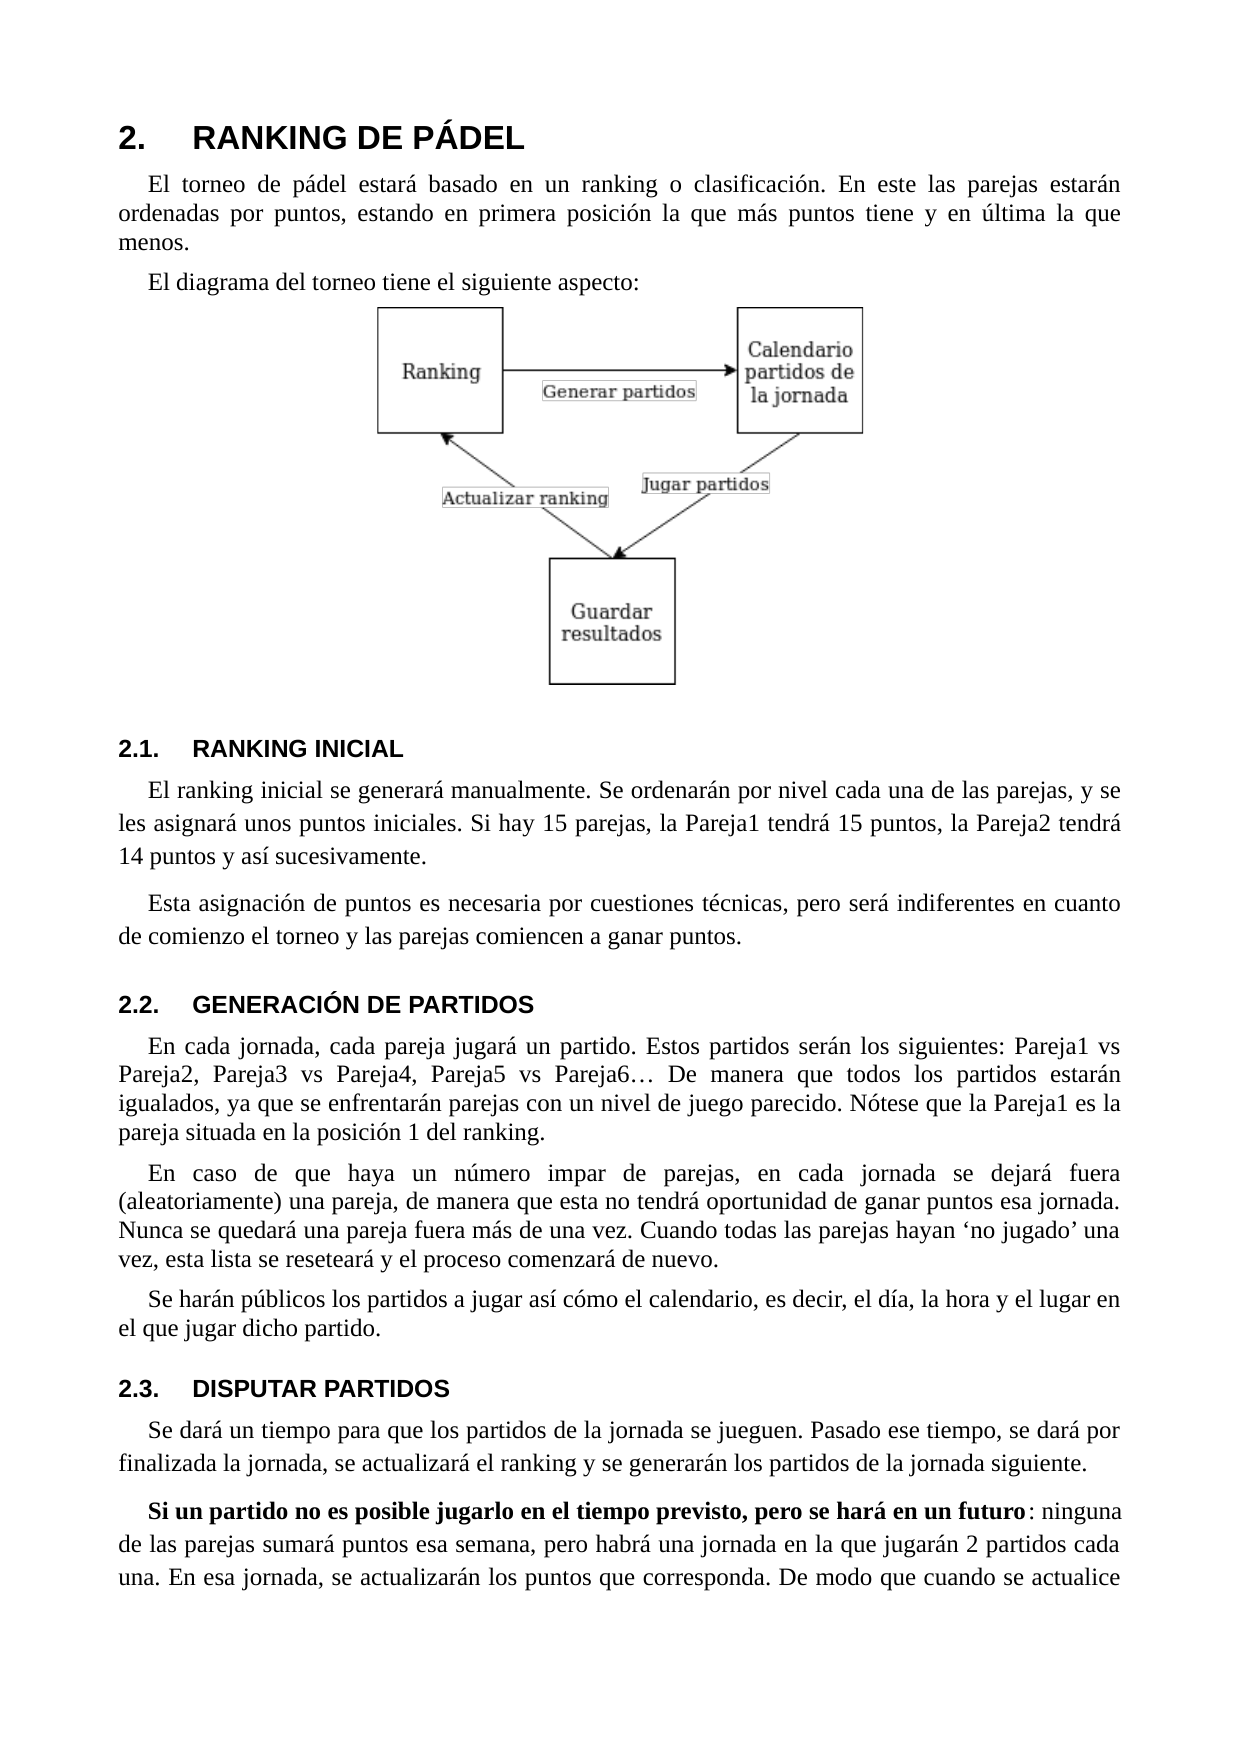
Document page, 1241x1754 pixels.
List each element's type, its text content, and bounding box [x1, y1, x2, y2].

subtitle GENERACIÓN DE PARTIDOS [118, 990, 1122, 1018]
text Se dará un tiempo para que los partidos de la jornada se jueguen. Pasado ese tiempo, se dará por finalizada la jornada, se actualizará el ranking y se generarán los partidos de la jornada siguiente. [118, 1416, 1122, 1477]
text Se harán públicos los partidos a jugar así cómo el calendario, es decir, el día, la hora y el lugar en el que jugar dicho partido. [118, 1284, 1122, 1342]
subtitle DISPUTAR PARTIDOS [118, 1374, 1122, 1403]
subtitle RANKING INICIAL [118, 734, 1122, 762]
text El diagrama del torneo tiene el siguiente aspecto: [118, 267, 1122, 296]
text Esta asignación de puntos es necesaria por cuestiones técnicas, pero será indiferentes en cuanto de comienzo el torneo y las parejas comiencen a ganar puntos. [118, 888, 1122, 950]
picture [377, 307, 864, 685]
text El ranking inicial se generará manualmente. Se ordenarán por nivel cada una de las parejas, y se les asignará unos puntos iniciales. Si hay 15 parejas, la Pareja1 tendrá 15 puntos, la Pareja2 tendrá 14 puntos y así sucesivamente. [118, 775, 1122, 869]
text Si un partido no es posible jugarlo en el tiempo previsto, pero se hará en un futuro: ninguna de las parejas sumará puntos esa semana, pero habrá una jornada en la que jugarán 2 partidos cada una. En esa jornada, se actualizarán los puntos que corresponda. De modo que cuando se actualice [118, 1496, 1122, 1591]
subtitle RANKING DE PÁDEL [118, 118, 1122, 157]
text El torneo de pádel estará basado en un ranking o clasificación. En este las parejas estarán ordenadas por puntos, estando en primera posición la que más puntos tiene y en última la que menos. [118, 169, 1122, 255]
text En caso de que haya un número impar de parejas, en cada jornada se dejará fuera (aleatoriamente) una pareja, de manera que esta no tendrá oportunidad de ganar puntos esa jornada. Nunca se quedará una pareja fuera más de una vez. Cuando todas las parejas hayan ‘no jugado’ una vez, esta lista se reseteará y el proceso comenzará de nuevo. [118, 1158, 1122, 1273]
text En cada jornada, cada pareja jugará un partido. Estos partidos serán los siguientes: Pareja1 vs Pareja2, Pareja3 vs Pareja4, Pareja5 vs Pareja6… De manera que todos los partidos estarán igualados, ya que se enfrentarán parejas con un nivel de juego parecido. Nótese que la Pareja1 es la pareja situada en la posición 1 del ranking. [118, 1031, 1122, 1146]
